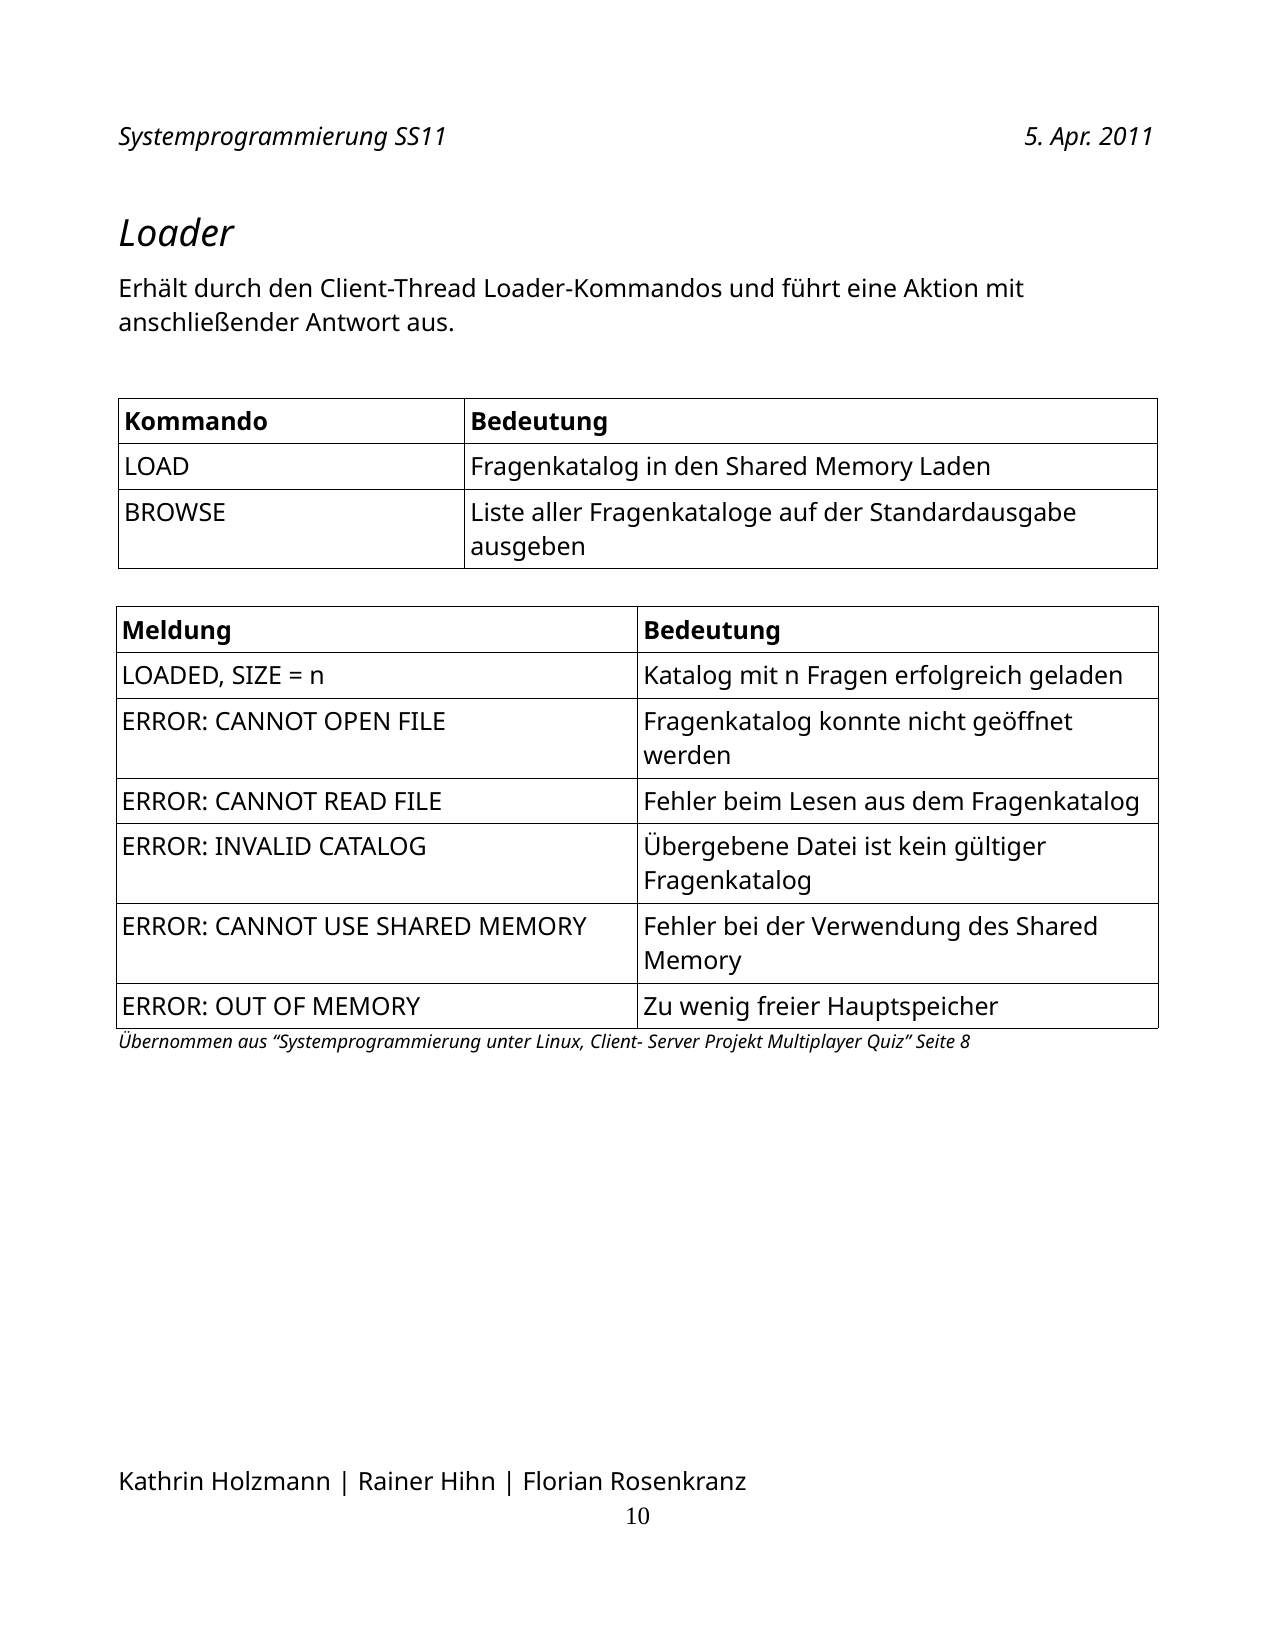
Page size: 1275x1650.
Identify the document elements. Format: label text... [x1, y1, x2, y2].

table_cell ERROR: CANNOT USE SHARED MEMORY [117, 904, 637, 982]
text Erhält durch den Client-Thread Loader-Kommandos und führt eine Aktion mit anschließender Antwort aus. [118, 270, 1157, 338]
table_header Bedeutung [638, 607, 1158, 652]
table_header Kommando [119, 399, 464, 443]
table_cell Fehler bei der Verwendung des Shared Memory [638, 904, 1158, 982]
table_cell Zu wenig freier Hauptspeicher [638, 984, 1158, 1028]
table_cell Fragenkatalog konnte nicht geöffnet werden [638, 699, 1158, 777]
table_cell ERROR: INVALID CATALOG [117, 824, 637, 903]
table_cell Fragenkatalog in den Shared Memory Laden [465, 444, 1157, 489]
table_header Bedeutung [465, 399, 1157, 443]
table_cell Liste aller Fragenkataloge auf der Standardausgabe ausgeben [465, 490, 1157, 568]
table_cell Fehler beim Lesen aus dem Fragenkatalog [638, 779, 1158, 823]
table_cell ERROR: CANNOT OPEN FILE [117, 699, 637, 777]
subtitle Loader [118, 207, 1157, 258]
table_header Meldung [117, 607, 637, 652]
table_cell LOADED, SIZE = n [117, 653, 637, 698]
table_cell ERROR: CANNOT READ FILE [117, 779, 637, 823]
table_cell Übergebene Datei ist kein gültiger Fragenkatalog [638, 824, 1158, 903]
table_cell Katalog mit n Fragen erfolgreich geladen [638, 653, 1158, 698]
text Übernommen aus “Systemprogrammierung unter Linux, Client- Server Projekt Multiplayer Quiz” Seite 8 [118, 1029, 1157, 1054]
table_cell BROWSE [119, 490, 464, 568]
table_cell ERROR: OUT OF MEMORY [117, 984, 637, 1028]
table_cell LOAD [119, 444, 464, 489]
